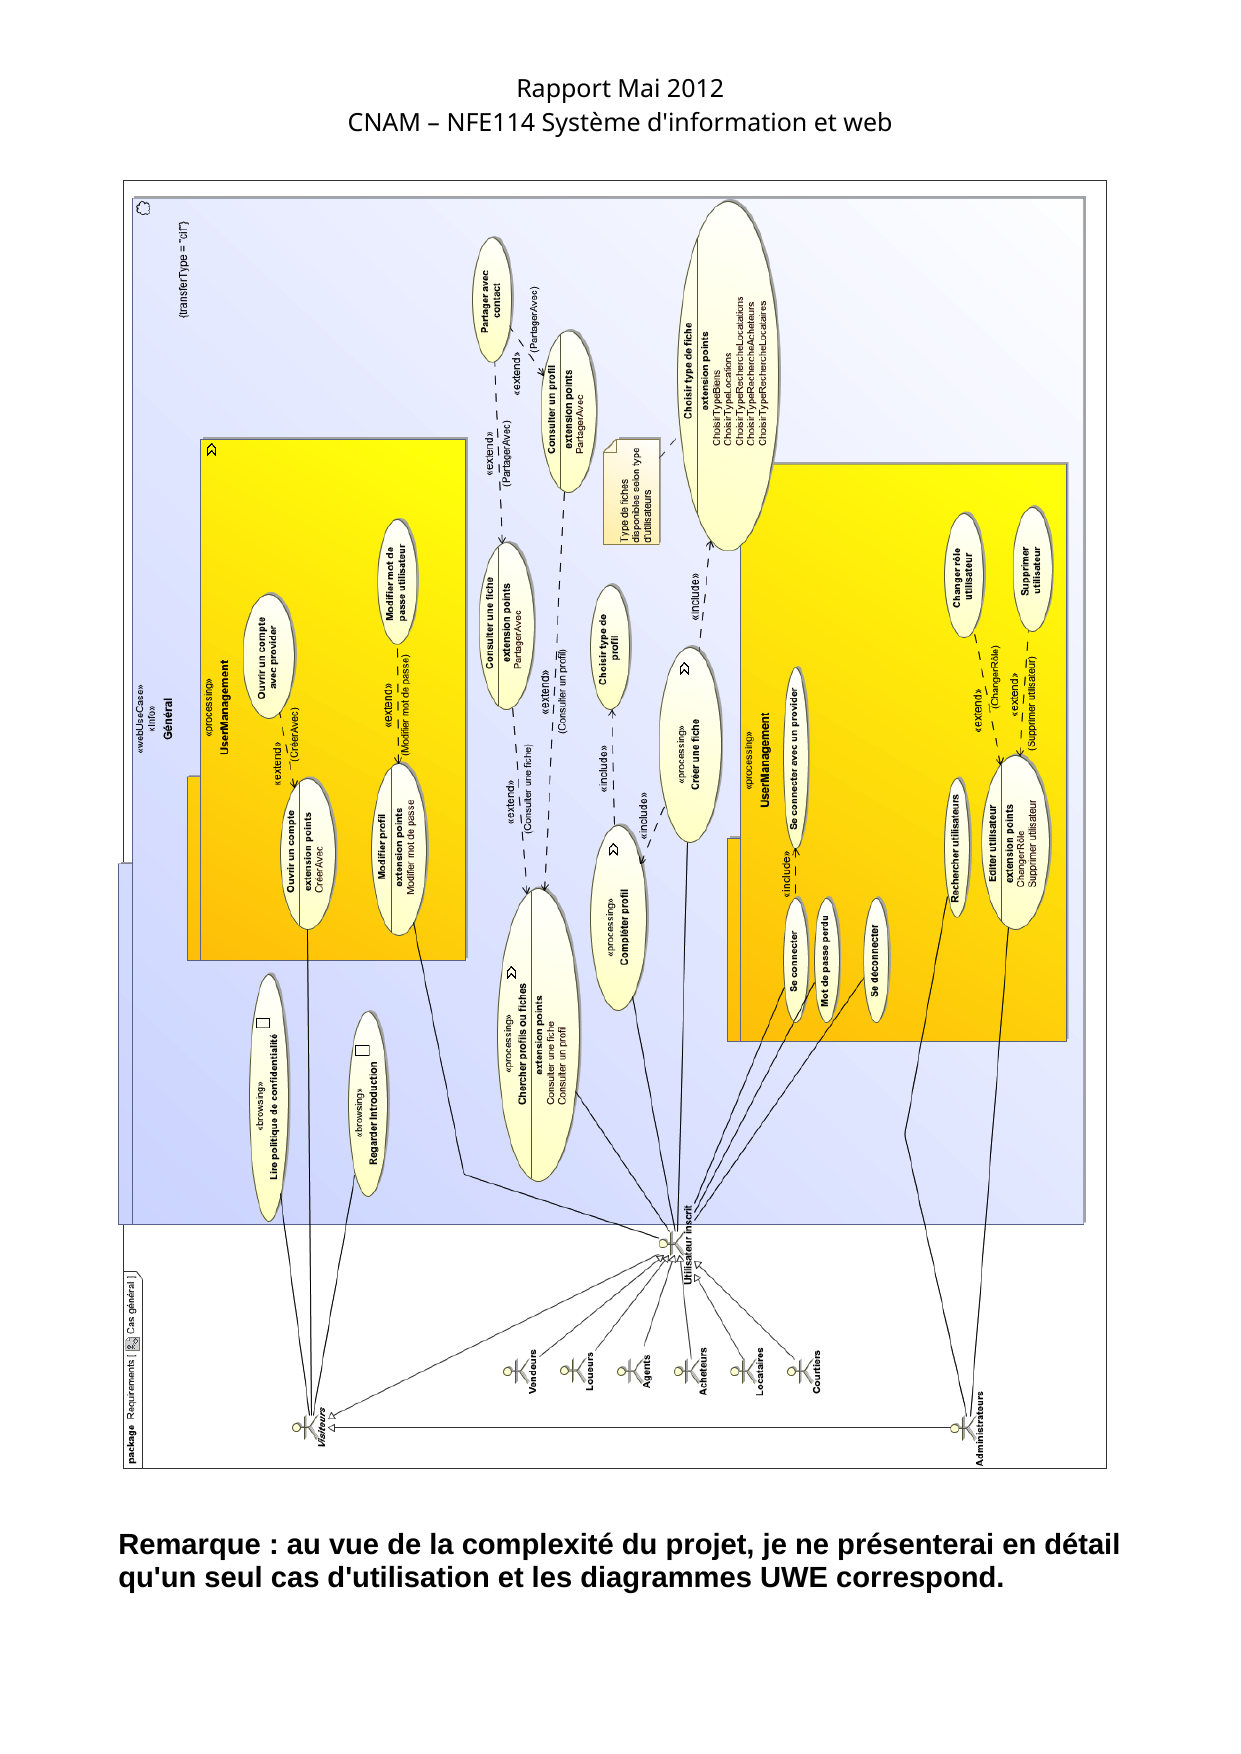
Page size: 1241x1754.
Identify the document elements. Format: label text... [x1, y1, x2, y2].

subtitle Remarque : au vue de la complexité du projet, je ne présenterai en détail qu'un seul cas d'utilisation et les diagrammes UWE correspond. [118, 1527, 1122, 1594]
picture [118, 167, 1123, 1473]
